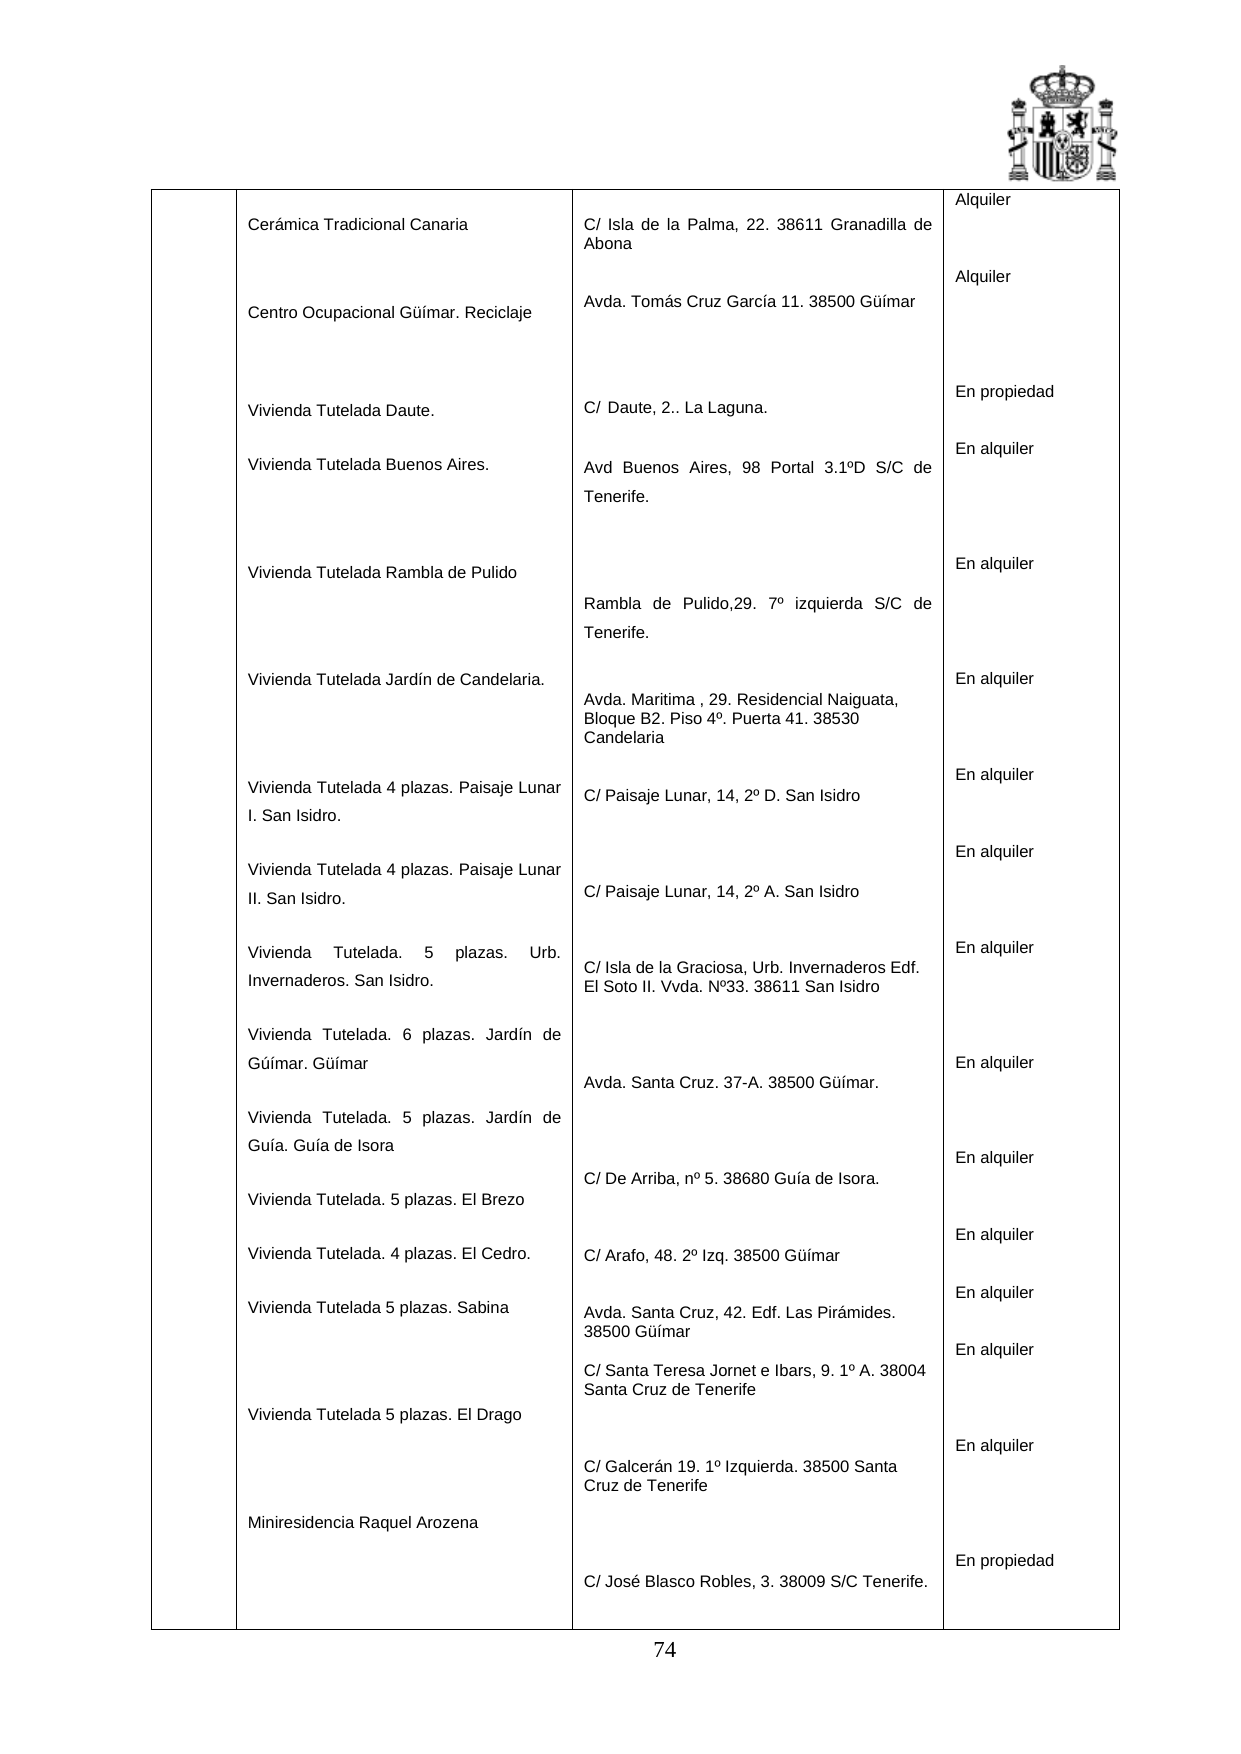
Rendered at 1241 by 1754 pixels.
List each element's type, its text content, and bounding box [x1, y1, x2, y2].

table_cell [152, 190, 236, 1629]
table_cell Cerámica Tradicional Canaria Centro Ocupacional Güímar. Reciclaje Vivienda Tutelada Daute. Vivienda Tutelada Buenos Aires. Vivienda Tutelada Rambla de Pulido Vivienda Tutelada Jardín de Candelaria. Vivienda Tutelada 4 plazas. Paisaje Lunar I. San Isidro. Vivienda Tutelada 4 plazas. Paisaje Lunar II. San Isidro. Vivienda Tutelada. 5 plazas. Urb. Invernaderos. San Isidro. Vivienda Tutelada. 6 plazas. Jardín de Gúímar. Güímar Vivienda Tutelada. 5 plazas. Jardín de Guía. Guía de Isora Vivienda Tutelada. 5 plazas. El Brezo Vivienda Tutelada. 4 plazas. El Cedro. Vivienda Tutelada 5 plazas. Sabina Vivienda Tutelada 5 plazas. El Drago Miniresidencia Raquel Arozena [237, 190, 572, 1629]
table_cell C/ Isla de la Palma, 22. 38611 Granadilla de Abona Avda. Tomás Cruz García 11. 38500 Güímar C/ Daute, 2.. La Laguna. Avd Buenos Aires, 98 Portal 3.1ºD S/C de Tenerife. Rambla de Pulido,29. 7º izquierda S/C de Tenerife. Avda. Maritima , 29. Residencial Naiguata, Bloque B2. Piso 4º. Puerta 41. 38530 Candelaria C/ Paisaje Lunar, 14, 2º D. San Isidro C/ Paisaje Lunar, 14, 2º A. San Isidro C/ Isla de la Graciosa, Urb. Invernaderos Edf. El Soto II. Vvda. Nº33. 38611 San Isidro Avda. Santa Cruz. 37-A. 38500 Güímar. C/ De Arriba, nº 5. 38680 Guía de Isora. C/ Arafo, 48. 2º Izq. 38500 Güímar Avda. Santa Cruz, 42. Edf. Las Pirámides. 38500 Güímar C/ Santa Teresa Jornet e Ibars, 9. 1º A. 38004 Santa Cruz de Tenerife C/ Galcerán 19. 1º Izquierda. 38500 Santa Cruz de Tenerife C/ José Blasco Robles, 3. 38009 S/C Tenerife. [573, 190, 943, 1629]
table_cell Alquiler Alquiler En propiedad En alquiler En alquiler En alquiler En alquiler En alquiler En alquiler En alquiler En alquiler En alquiler En alquiler En alquiler En alquiler En propiedad [944, 190, 1119, 1629]
